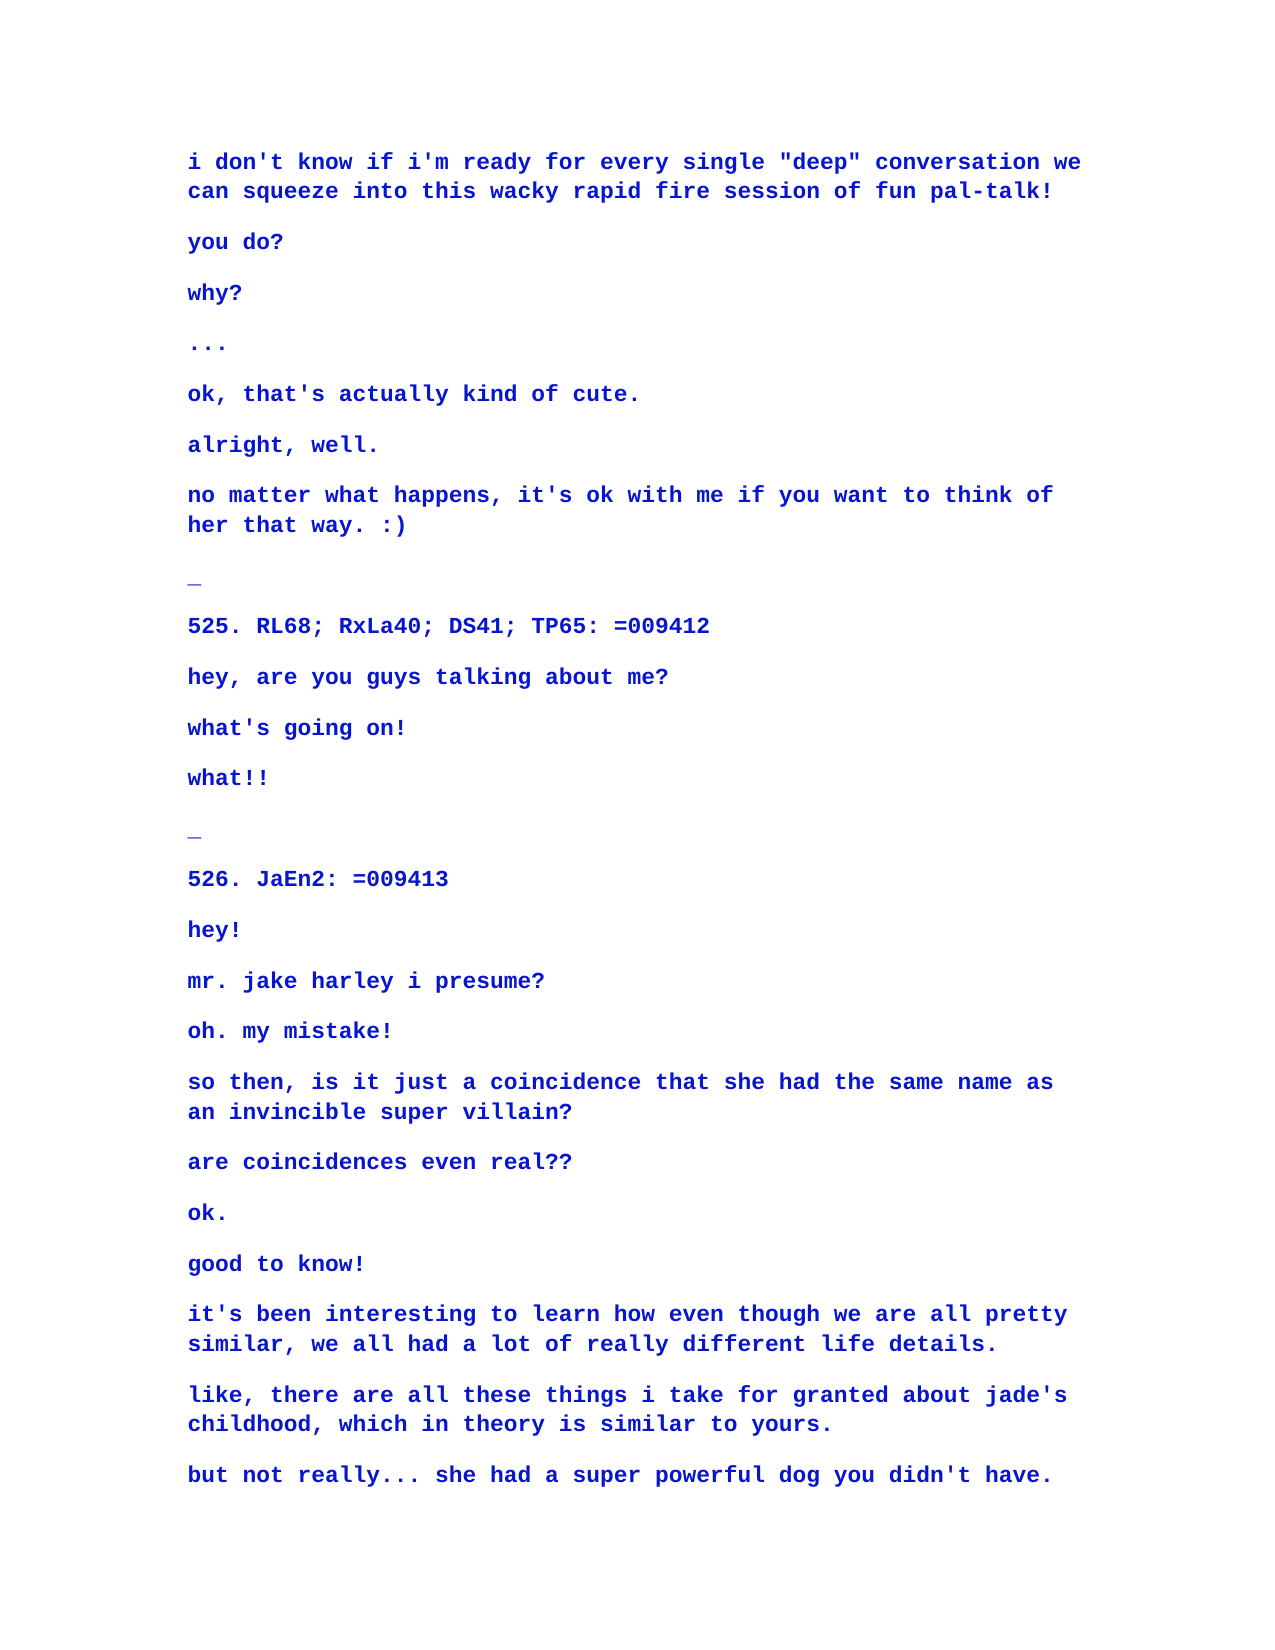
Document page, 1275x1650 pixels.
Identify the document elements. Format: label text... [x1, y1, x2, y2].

text you do? [187, 230, 1087, 256]
text hey! [187, 918, 1087, 944]
text oh. my mistake! [187, 1019, 1087, 1046]
text alright, well. [187, 433, 1087, 459]
text are coincidences even real?? [187, 1151, 1087, 1177]
text i don't know if i'm ready for every single "deep" conversation we can squeeze into this wacky rapid fire session of fun pal-talk! [187, 150, 1087, 206]
text why? [187, 281, 1087, 307]
text ... [187, 332, 1087, 358]
text good to know! [187, 1252, 1087, 1278]
text ok, that's actually kind of cute. [187, 382, 1087, 408]
text 526. JaEn2: =009413 [187, 868, 1087, 894]
text ok. [187, 1201, 1087, 1227]
text it's been interesting to learn how even though we are all pretty similar, we all had a lot of really different life details. [187, 1302, 1087, 1358]
text _ [187, 817, 1087, 843]
text hey, are you guys talking about me? [187, 665, 1087, 691]
text but not really... she had a super powerful dog you didn't have. [187, 1463, 1087, 1489]
text mr. jake harley i presume? [187, 969, 1087, 995]
text so then, is it just a coincidence that she had the same name as an invincible super villain? [187, 1070, 1087, 1126]
text like, there are all these things i take for granted about jade's childhood, which in theory is similar to yours. [187, 1383, 1087, 1439]
text no matter what happens, it's ok with me if you want to think of her that way. :) [187, 483, 1087, 539]
text _ [187, 564, 1087, 590]
text 525. RL68; RxLa40; DS41; TP65: =009412 [187, 614, 1087, 641]
text what!! [187, 766, 1087, 792]
text what's going on! [187, 716, 1087, 742]
